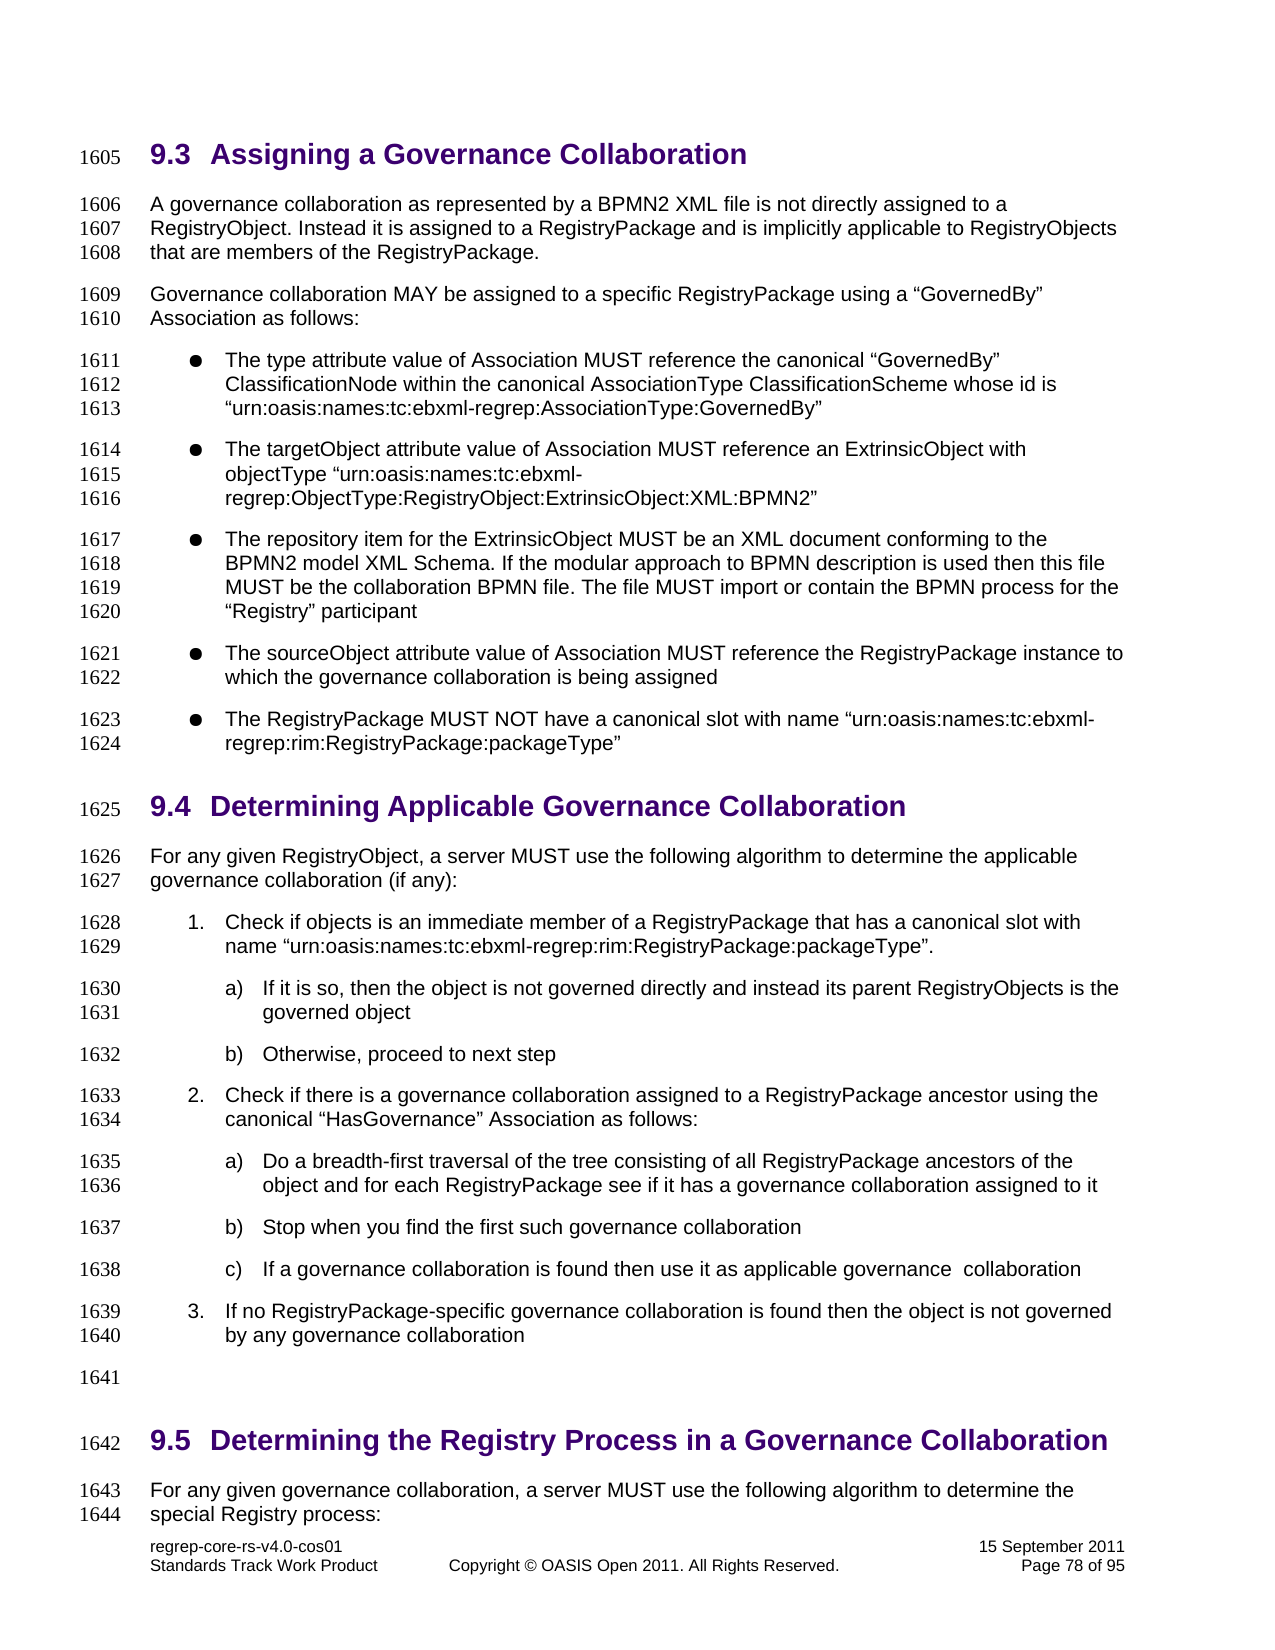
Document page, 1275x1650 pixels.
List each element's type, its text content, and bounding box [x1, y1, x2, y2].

list The RegistryPackage MUST NOT have a canonical slot with name “urn:oasis:names:tc:ebxml-regrep:rim:RegistryPackage:packageType” [187, 707, 1125, 755]
list Do a breadth-first traversal of the tree consisting of all RegistryPackage ancestors of the object and for each RegistryPackage see if it has a governance collaboration assigned to it [225, 1149, 1125, 1197]
list Otherwise, proceed to next step [225, 1041, 1125, 1065]
list The sourceObject attribute value of Association MUST reference the RegistryPackage instance to which the governance collaboration is being assigned [187, 641, 1125, 689]
list If no RegistryPackage-specific governance collaboration is found then the object is not governed by any governance collaboration [187, 1299, 1125, 1347]
list Check if objects is an immediate member of a RegistryPackage that has a canonical slot with name “urn:oasis:names:tc:ebxml-regrep:rim:RegistryPackage:packageType”. [187, 910, 1125, 958]
subtitle Determining the Registry Process in a Governance Collaboration [150, 1423, 1125, 1457]
text For any given RegistryObject, a server MUST use the following algorithm to determine the applicable governance collaboration (if any): [150, 844, 1125, 892]
list Stop when you find the first such governance collaboration [225, 1215, 1125, 1239]
list The type attribute value of Association MUST reference the canonical “GovernedBy” ClassificationNode within the canonical AssociationType ClassificationScheme whose id is “urn:oasis:names:tc:ebxml-regrep:AssociationType:GovernedBy” [187, 347, 1125, 419]
list If a governance collaboration is found then use it as applicable governance collaboration [225, 1257, 1125, 1281]
list Check if there is a governance collaboration assigned to a RegistryPackage ancestor using the canonical “HasGovernance” Association as follows: [187, 1083, 1125, 1131]
list The repository item for the ExtrinsicObject MUST be an XML document conforming to the BPMN2 model XML Schema. If the modular approach to BPMN description is used then this file MUST be the collaboration BPMN file. The file MUST import or contain the BPMN process for the “Registry” participant [187, 527, 1125, 623]
text Governance collaboration MAY be assigned to a specific RegistryPackage using a “GovernedBy” Association as follows: [150, 282, 1125, 329]
subtitle Assigning a Governance Collaboration [150, 137, 1125, 171]
text For any given governance collaboration, a server MUST use the following algorithm to determine the special Registry process: [150, 1477, 1125, 1525]
text A governance collaboration as represented by a BPMN2 XML file is not directly assigned to a RegistryObject. Instead it is assigned to a RegistryPackage and is implicitly applicable to RegistryObjects that are members of the RegistryPackage. [150, 192, 1125, 264]
list If it is so, then the object is not governed directly and instead its parent RegistryObjects is the governed object [225, 976, 1125, 1023]
subtitle Determining Applicable Governance Collaboration [150, 789, 1125, 823]
list The targetObject attribute value of Association MUST reference an ExtrinsicObject with objectType “urn:oasis:names:tc:ebxml-regrep:ObjectType:RegistryObject:ExtrinsicObject:XML:BPMN2” [187, 437, 1125, 509]
